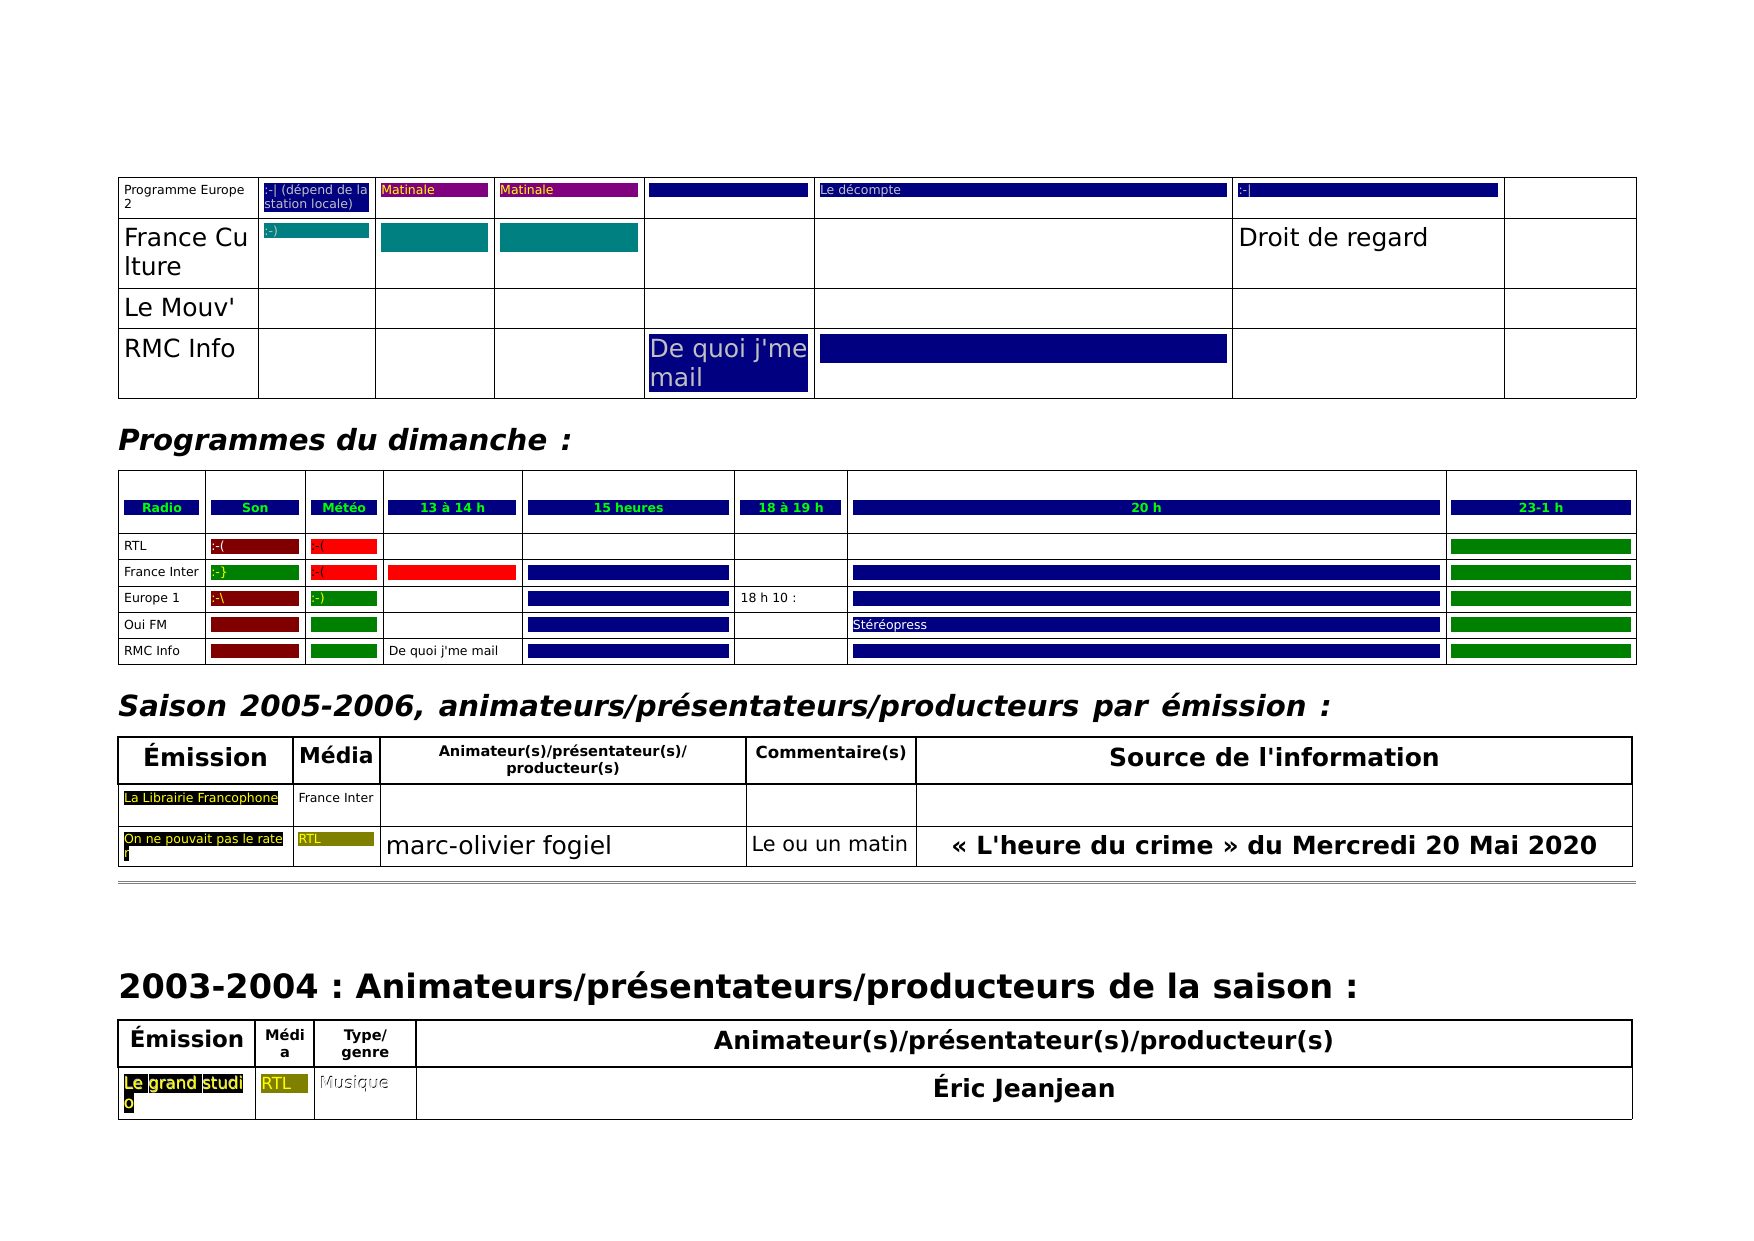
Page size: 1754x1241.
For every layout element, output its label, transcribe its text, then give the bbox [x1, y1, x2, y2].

subtitle Saison 2005-2006, animateurs/présentateurs/producteurs par émission : [118, 689, 1636, 723]
subtitle 2003-2004 : Animateurs/présentateurs/producteurs de la saison : [118, 967, 1636, 1006]
subtitle Programmes du dimanche : [118, 423, 1636, 457]
